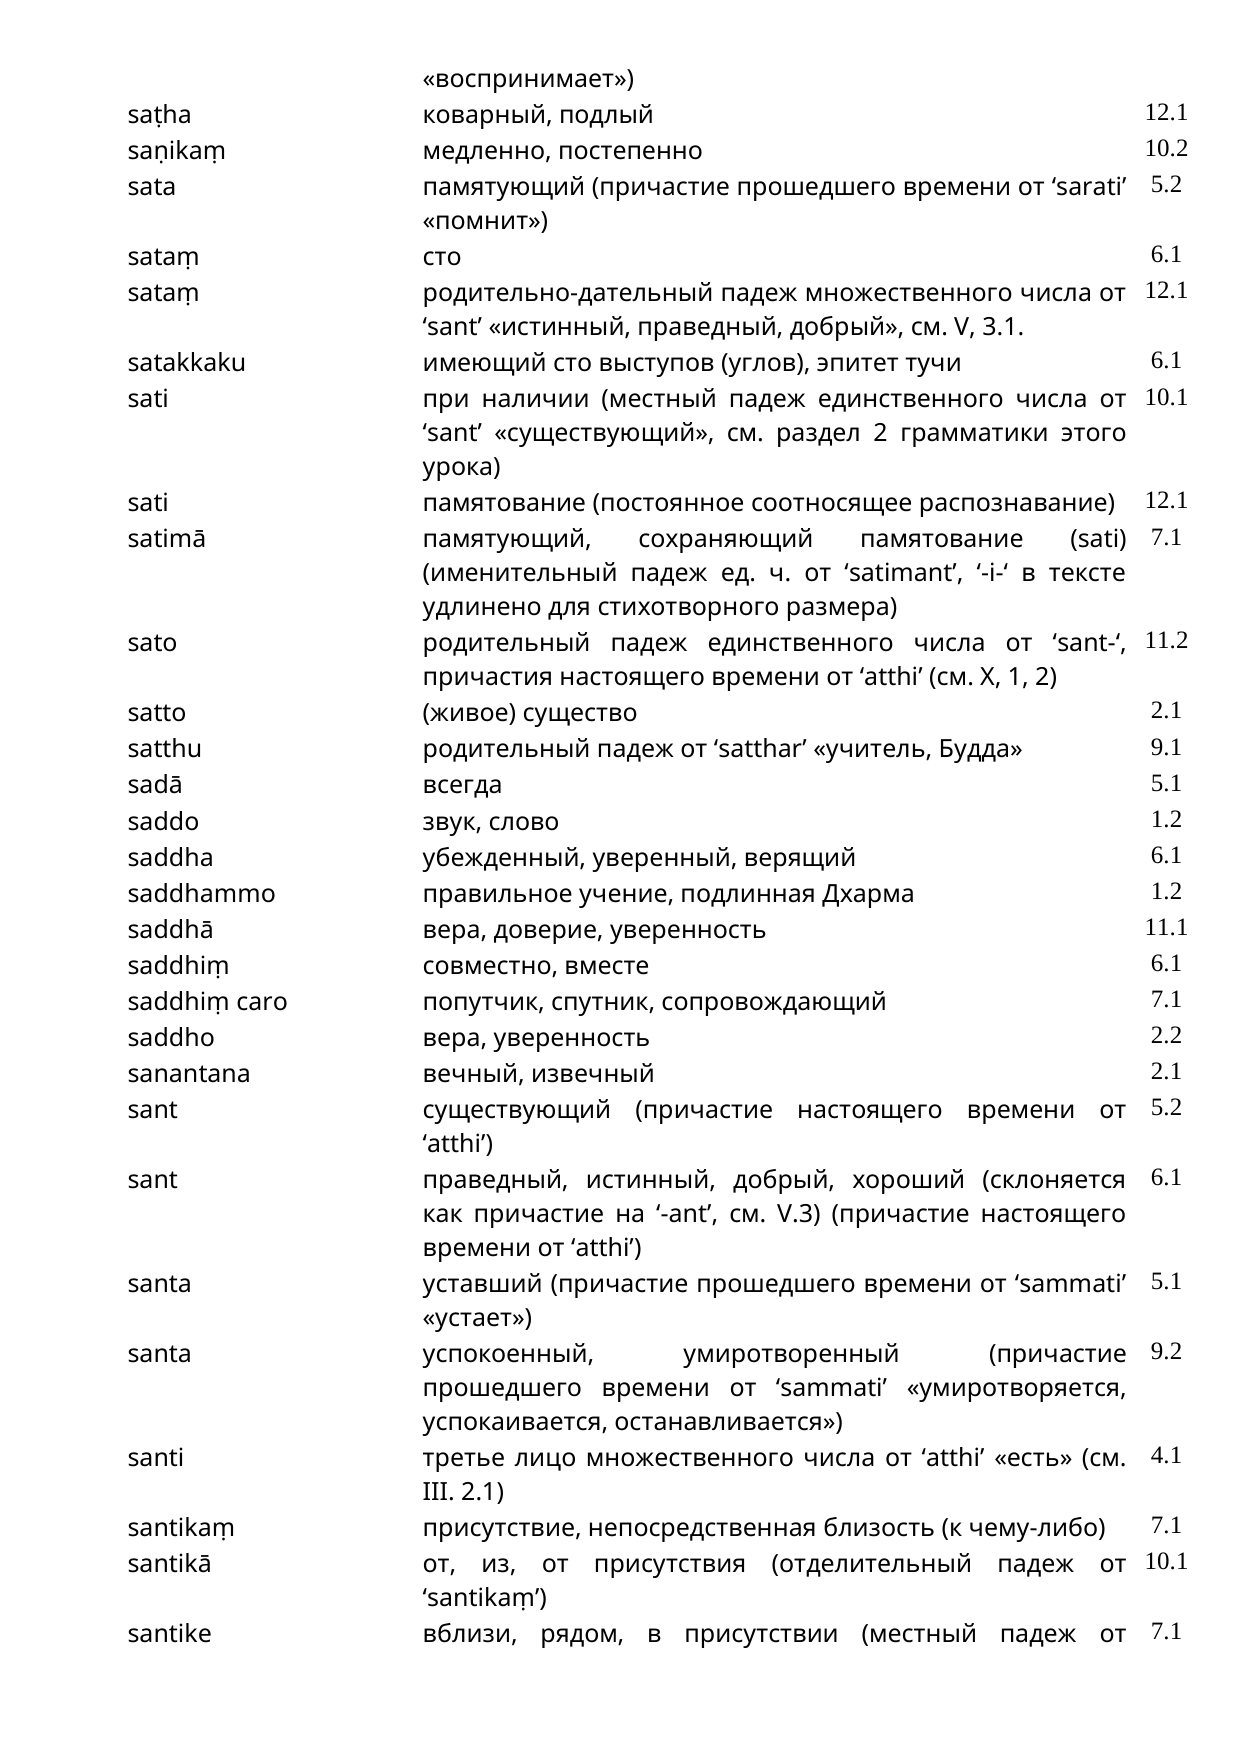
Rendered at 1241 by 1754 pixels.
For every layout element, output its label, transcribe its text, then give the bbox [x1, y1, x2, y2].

table_cell 2.2 [1129, 1018, 1203, 1054]
table_cell при наличии (местный падеж единственного числа от ‘sant’ «существующий», см. раздел 2 грамматики этого урока) [420, 379, 1129, 483]
table_cell 5.1 [1129, 765, 1203, 801]
table_cell sati [125, 379, 420, 483]
table_cell присутствие, непосредственная близость (к чему-либо) [420, 1508, 1129, 1544]
table_cell saddhā [125, 910, 420, 946]
table_cell от, из, от присутствия (отделительный падеж от ‘santikaṃ’) [420, 1544, 1129, 1614]
table_cell попутчик, спутник, сопровождающий [420, 982, 1129, 1018]
table_cell 12.1 [1129, 273, 1203, 343]
table_cell sant [125, 1090, 420, 1160]
table_cell sati [125, 483, 420, 519]
table_cell 4.1 [1129, 1438, 1203, 1508]
table_cell уставший (причастие прошедшего времени от ‘sammati’ «устает») [420, 1264, 1129, 1334]
table_cell 6.1 [1129, 1160, 1203, 1264]
table_cell 11.1 [1129, 910, 1203, 946]
table_cell santi [125, 1438, 420, 1508]
table_cell праведный, истинный, добрый, хороший (склоняется как причастие на ‘-ant’, см. V.3) (причастие настоящего времени от ‘atthi’) [420, 1160, 1129, 1264]
table_cell 6.1 [1129, 838, 1203, 873]
table_cell 2.1 [1129, 693, 1203, 729]
table_cell saṇikaṃ [125, 131, 420, 167]
table_cell 2.1 [1129, 1054, 1203, 1090]
table_cell звук, слово [420, 801, 1129, 837]
table_cell медленно, постепенно [420, 131, 1129, 167]
table_cell [1129, 59, 1203, 95]
table_cell saddhammo [125, 874, 420, 909]
table_cell 5.2 [1129, 1090, 1203, 1160]
table_cell убежденный, уверенный, верящий [420, 838, 1129, 873]
table_cell 5.2 [1129, 167, 1203, 237]
table_cell родительный падеж единственного числа от ‘sant-‘, причастия настоящего времени от ‘atthi’ (см. X, 1, 2) [420, 623, 1129, 693]
table_cell успокоенный, умиротворенный (причастие прошедшего времени от ‘sammati’ «умиротворяется, успокаивается, останавливается») [420, 1334, 1129, 1438]
table_cell saṭha [125, 95, 420, 131]
table_cell совместно, вместе [420, 946, 1129, 982]
table_cell сто [420, 237, 1129, 273]
table_cell памятующий (причастие прошедшего времени от ‘sarati’ «помнит») [420, 167, 1129, 237]
table_cell [125, 59, 420, 95]
table_cell santikaṃ [125, 1508, 420, 1544]
table_cell satto [125, 693, 420, 729]
table_cell третье лицо множественного числа от ‘atthi’ «есть» (см. III. 2.1) [420, 1438, 1129, 1508]
table_cell вечный, извечный [420, 1054, 1129, 1090]
table_cell saddhiṃ caro [125, 982, 420, 1018]
table_cell santa [125, 1334, 420, 1438]
table_cell satthu [125, 729, 420, 765]
table_cell 7.1 [1129, 1508, 1203, 1544]
table_cell коварный, подлый [420, 95, 1129, 131]
table_cell 7.1 [1129, 982, 1203, 1018]
table_cell saddhiṃ [125, 946, 420, 982]
table_cell 12.1 [1129, 95, 1203, 131]
table_cell (живое) существо [420, 693, 1129, 729]
table_cell satakkaku [125, 343, 420, 379]
table_cell satimā [125, 519, 420, 623]
table_cell 5.1 [1129, 1264, 1203, 1334]
table_cell существующий (причастие настоящего времени от ‘atthi’) [420, 1090, 1129, 1160]
table_cell родительно-дательный падеж множественного числа от ‘sant’ «истинный, праведный, добрый», см. V, 3.1. [420, 273, 1129, 343]
table_cell sadā [125, 765, 420, 801]
table_cell родительный падеж от ‘satthar’ «учитель, Будда» [420, 729, 1129, 765]
table_cell 6.1 [1129, 343, 1203, 379]
table_cell sant [125, 1160, 420, 1264]
table_cell имеющий сто выступов (углов), эпитет тучи [420, 343, 1129, 379]
table_cell sataṃ [125, 273, 420, 343]
table_cell 6.1 [1129, 237, 1203, 273]
table_cell вера, уверенность [420, 1018, 1129, 1054]
table_cell saddo [125, 801, 420, 837]
table_cell saddha [125, 838, 420, 873]
table_cell 10.2 [1129, 131, 1203, 167]
table_cell 9.1 [1129, 729, 1203, 765]
table_cell santike [125, 1614, 420, 1650]
table_cell памятующий, сохраняющий памятование (sati) (именительный падеж ед. ч. от ‘satimant’, ‘-i-‘ в тексте удлинено для стихотворного размера) [420, 519, 1129, 623]
table_cell вблизи, рядом, в присутствии (местный падеж от [420, 1614, 1129, 1650]
table_cell 6.1 [1129, 946, 1203, 982]
table_cell 11.2 [1129, 623, 1203, 693]
table_cell 7.1 [1129, 519, 1203, 623]
table_cell «воспринимает») [420, 59, 1129, 95]
table_cell sato [125, 623, 420, 693]
table_cell sataṃ [125, 237, 420, 273]
table_cell вера, доверие, уверенность [420, 910, 1129, 946]
table_cell 10.1 [1129, 1544, 1203, 1614]
table_cell правильное учение, подлинная Дхарма [420, 874, 1129, 909]
table_cell 10.1 [1129, 379, 1203, 483]
table_cell памятование (постоянное соотносящее распознавание) [420, 483, 1129, 519]
table_cell 1.2 [1129, 801, 1203, 837]
table_cell всегда [420, 765, 1129, 801]
table_cell 12.1 [1129, 483, 1203, 519]
table_cell saddho [125, 1018, 420, 1054]
table_cell 1.2 [1129, 874, 1203, 909]
table_cell 7.1 [1129, 1614, 1203, 1650]
table_cell sata [125, 167, 420, 237]
table_cell santa [125, 1264, 420, 1334]
table_cell sanantana [125, 1054, 420, 1090]
table_cell 9.2 [1129, 1334, 1203, 1438]
table_cell santikā [125, 1544, 420, 1614]
